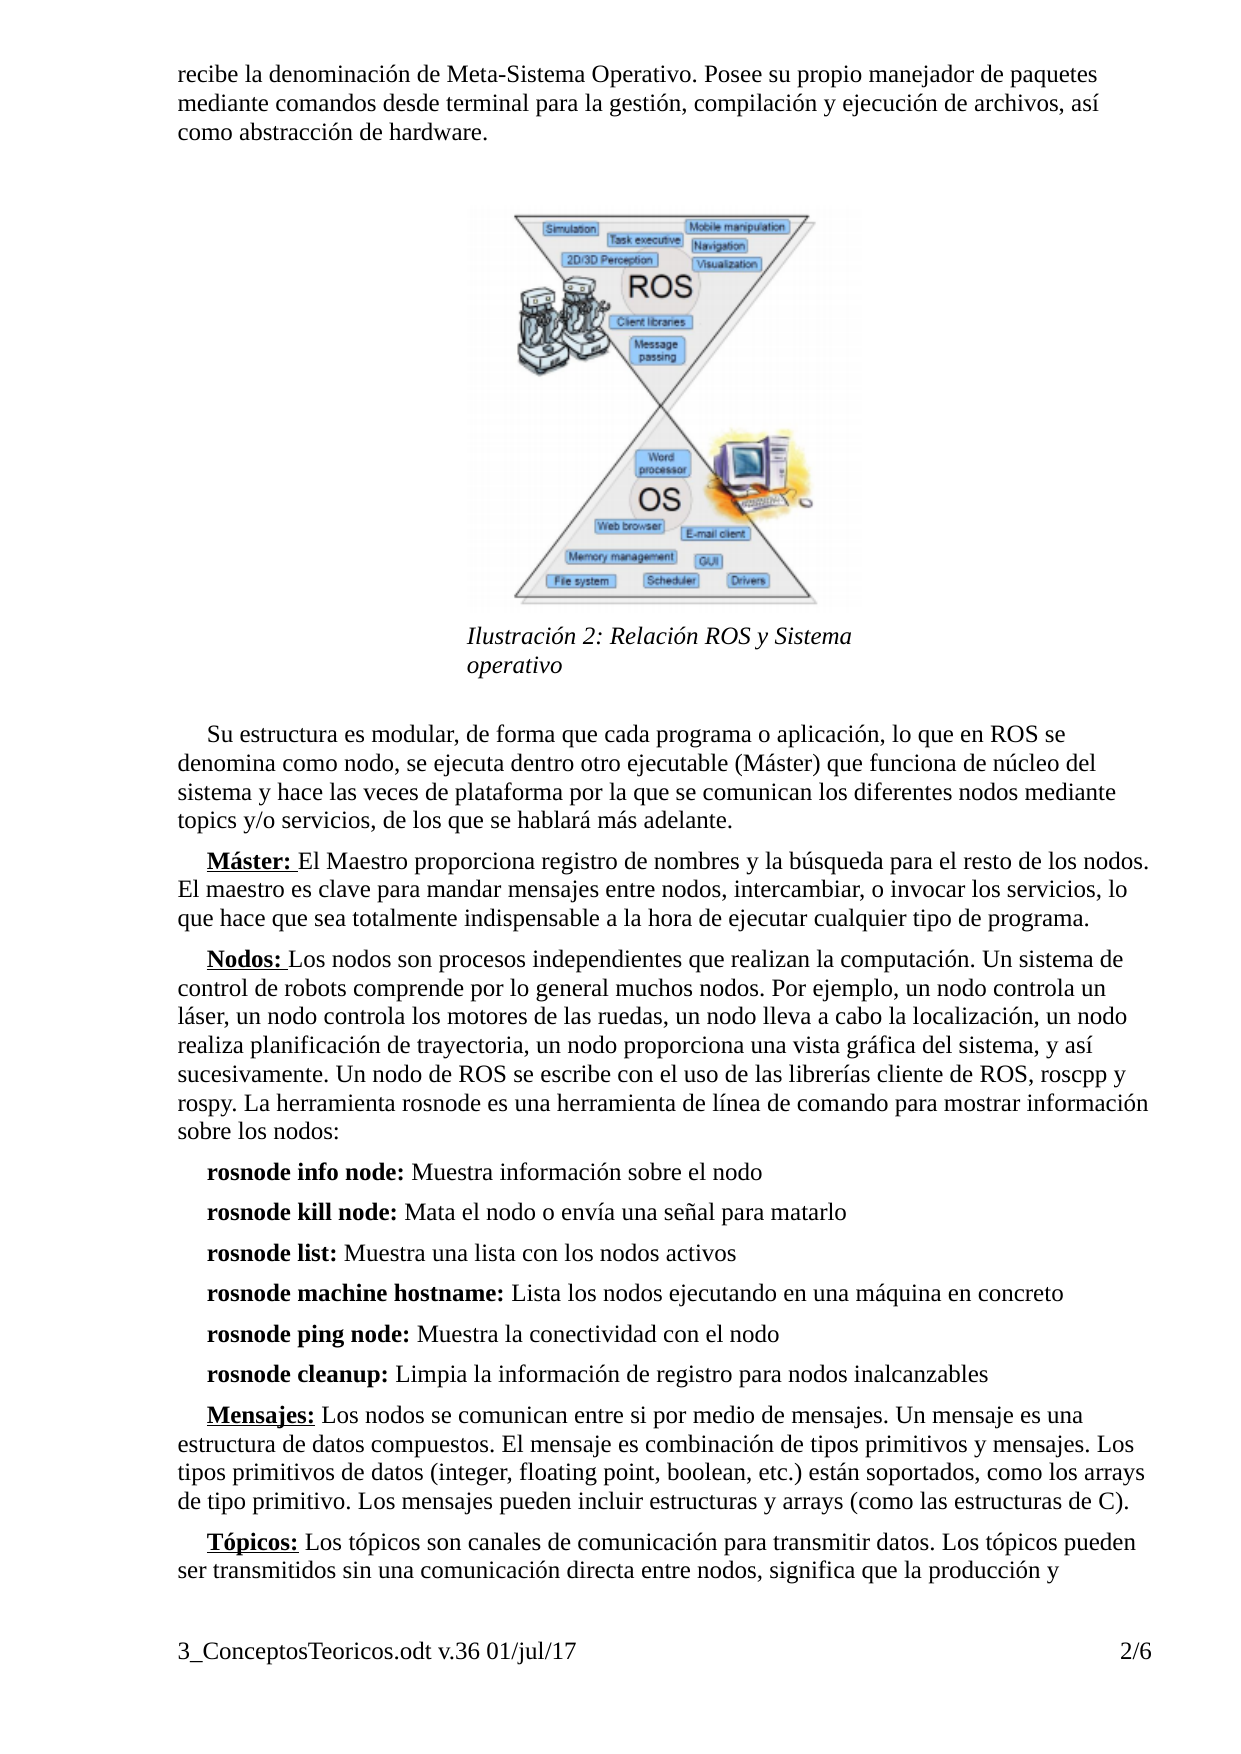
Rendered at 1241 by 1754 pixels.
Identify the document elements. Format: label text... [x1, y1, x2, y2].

text Máster: El Maestro proporciona registro de nombres y la búsqueda para el resto de los nodos. El maestro es clave para mandar mensajes entre nodos, intercambiar, o invocar los servicios, lo que hace que sea totalmente indispensable a la hora de ejecutar cualquier tipo de programa. [177, 846, 1152, 932]
text rosnode cleanup: Limpia la información de registro para nodos inalcanzables [177, 1359, 1152, 1388]
text recibe la denominación de Meta-Sistema Operativo. Posee su propio manejador de paquetes mediante comandos desde terminal para la gestión, compilación y ejecución de archivos, así como abstracción de hardware. [177, 59, 1152, 145]
text Mensajes: Los nodos se comunican entre si por medio de mensajes. Un mensaje es una estructura de datos compuestos. El mensaje es combinación de tipos primitivos y mensajes. Los tipos primitivos de datos (integer, floating point, boolean, etc.) están soportados, como los arrays de tipo primitivo. Los mensajes pueden incluir estructuras y arrays (como las estructuras de C). [177, 1400, 1152, 1515]
text rosnode ping node: Muestra la conectividad con el nodo [177, 1319, 1152, 1348]
text Nodos: Los nodos son procesos independientes que realizan la computación. Un sistema de control de robots comprende por lo general muchos nodos. Por ejemplo, un nodo controla un láser, un nodo controla los motores de las ruedas, un nodo lleva a cabo la localización, un nodo realiza planificación de trayectoria, un nodo proporciona una vista gráfica del sistema, y así sucesivamente. Un nodo de ROS se escribe con el uso de las librerías cliente de ROS, roscpp y rospy. La herramienta rosnode es una herramienta de línea de comando para mostrar información sobre los nodos: [177, 944, 1152, 1145]
text rosnode machine hostname: Lista los nodos ejecutando en una máquina en concreto [177, 1278, 1152, 1307]
text Tópicos: Los tópicos son canales de comunicación para transmitir datos. Los tópicos pueden ser transmitidos sin una comunicación directa entre nodos, significa que la producción y [177, 1527, 1152, 1584]
text rosnode kill node: Mata el nodo o envía una señal para matarlo [177, 1197, 1152, 1226]
text Ilustración 2: Relación ROS y Sistema operativo [467, 622, 862, 678]
text rosnode info node: Muestra información sobre el nodo [177, 1157, 1152, 1186]
text rosnode list: Muestra una lista con los nodos activos [177, 1238, 1152, 1267]
text Su estructura es modular, de forma que cada programa o aplicación, lo que en ROS se denomina como nodo, se ejecuta dentro otro ejecutable (Máster) que funciona de núcleo del sistema y hace las veces de plataforma por la que se comunican los diferentes nodos mediante topics y/o servicios, de los que se hablará más adelante. [177, 719, 1152, 834]
